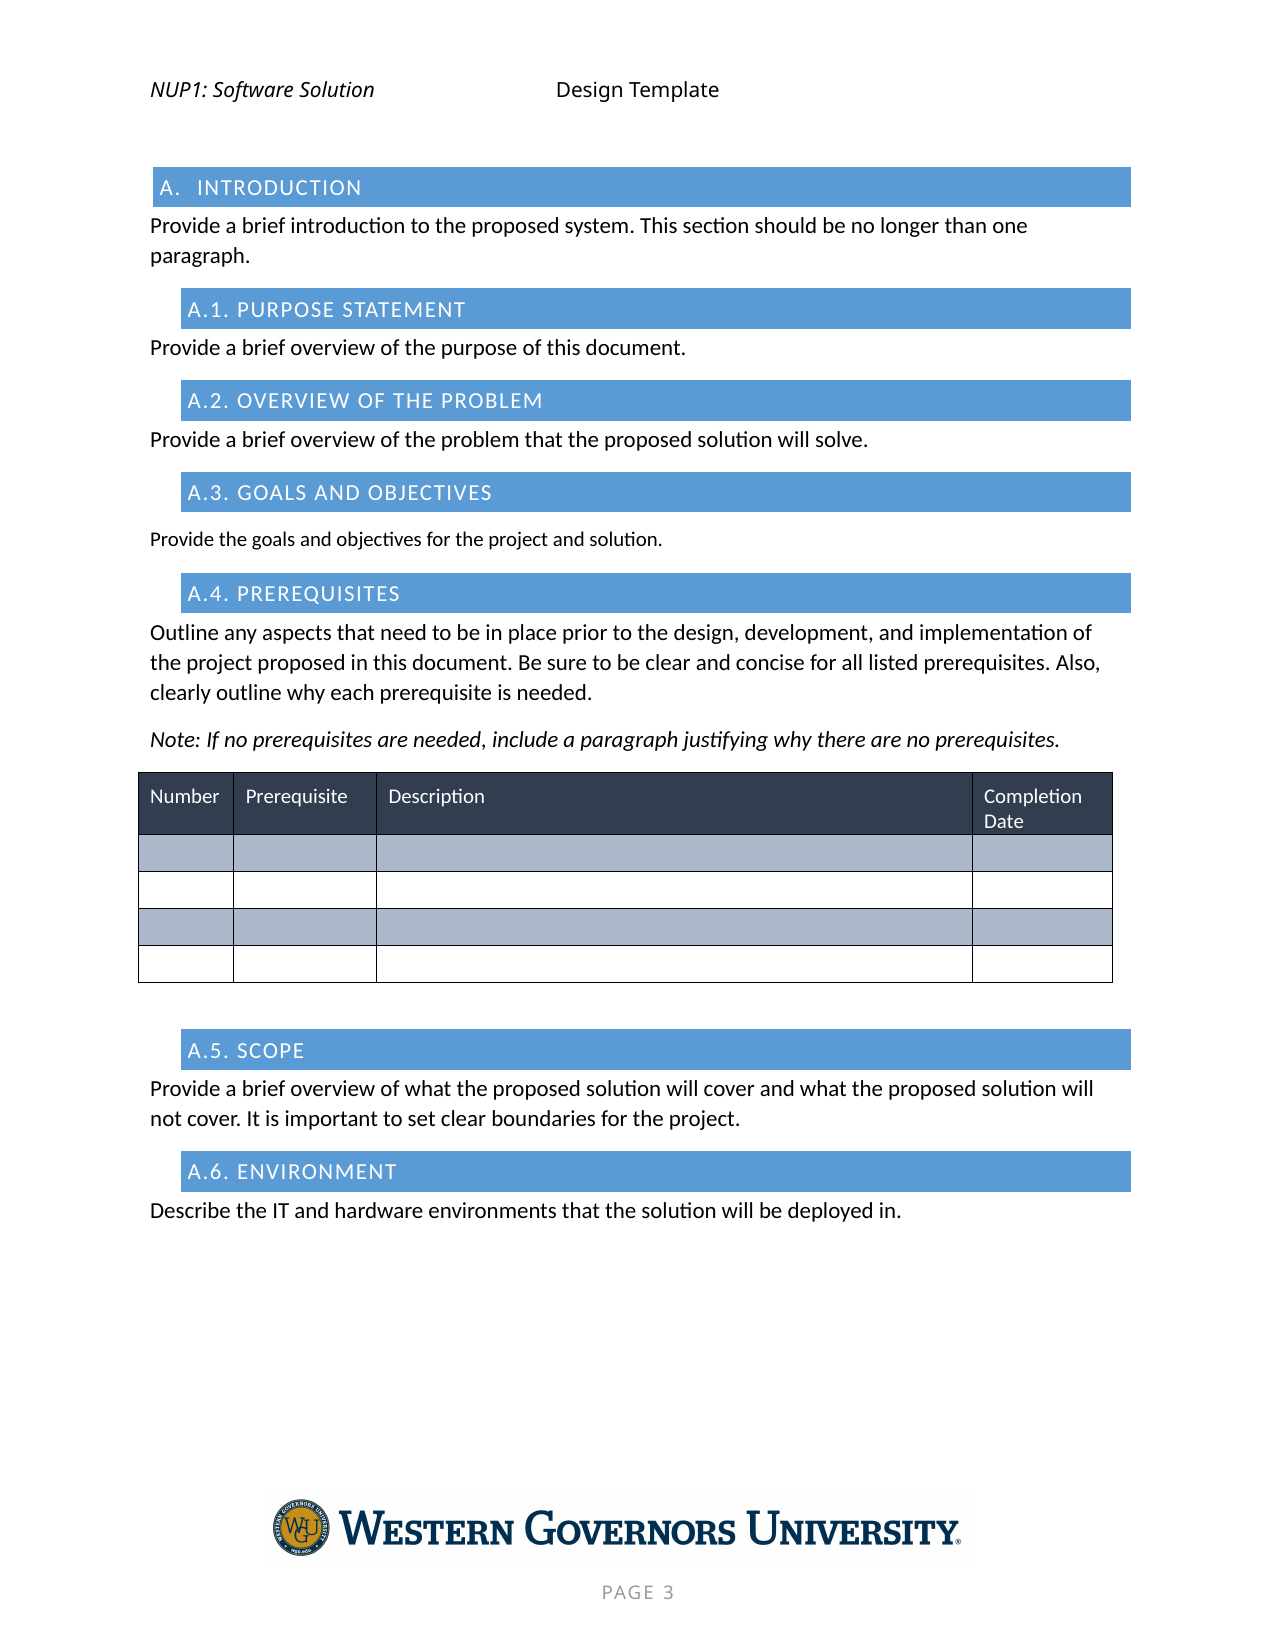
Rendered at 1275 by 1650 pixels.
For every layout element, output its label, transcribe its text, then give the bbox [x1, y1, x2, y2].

subtitle A.4. Prerequisites [188, 579, 1125, 607]
table_header Description [377, 773, 972, 834]
table_cell [377, 872, 972, 908]
table_cell [234, 909, 376, 945]
text Provide a brief overview of the problem that the proposed solution will solve. [150, 425, 1125, 453]
subtitle A.3. Goals and Objectives [188, 478, 1125, 506]
table_cell [377, 835, 972, 871]
table_cell [973, 909, 1112, 945]
subtitle A.6. Environment [188, 1158, 1125, 1186]
text Note: If no prerequisites are needed, include a paragraph justifying why there are no prerequisites. [150, 725, 1125, 753]
picture [263, 1488, 974, 1567]
table_header Completion Date [973, 773, 1112, 834]
text Provide a brief overview of the purpose of this document. [150, 333, 1125, 361]
text Provide the goals and objectives for the project and solution. [150, 527, 1125, 552]
subtitle A.5. Scope [188, 1036, 1125, 1064]
subtitle Introduction [159, 173, 1125, 201]
table_cell [139, 872, 233, 908]
table_cell [139, 946, 233, 982]
table_cell [377, 909, 972, 945]
table_header Number [139, 773, 233, 834]
table_cell [973, 872, 1112, 908]
table_cell [973, 946, 1112, 982]
table_cell [234, 872, 376, 908]
table_header Prerequisite [234, 773, 376, 834]
text Outline any aspects that need to be in place prior to the design, development, and implementation of the project proposed in this document. Be sure to be clear and concise for all listed prerequisites. Also, clearly outline why each prerequisite is needed. [150, 618, 1125, 706]
table_cell [973, 835, 1112, 871]
subtitle A.2. Overview of THE PROBLEM [188, 386, 1125, 414]
table_cell [377, 946, 972, 982]
text Provide a brief overview of what the proposed solution will cover and what the proposed solution will not cover. It is important to set clear boundaries for the project. [150, 1074, 1125, 1132]
text Provide a brief introduction to the proposed system. This section should be no longer than one paragraph. [150, 211, 1125, 269]
table_cell [139, 835, 233, 871]
table_cell [139, 909, 233, 945]
table_cell [234, 946, 376, 982]
table_cell [234, 835, 376, 871]
text Describe the IT and hardware environments that the solution will be deployed in. [150, 1196, 1125, 1224]
subtitle A.1. PUrpose Statement [188, 295, 1125, 323]
